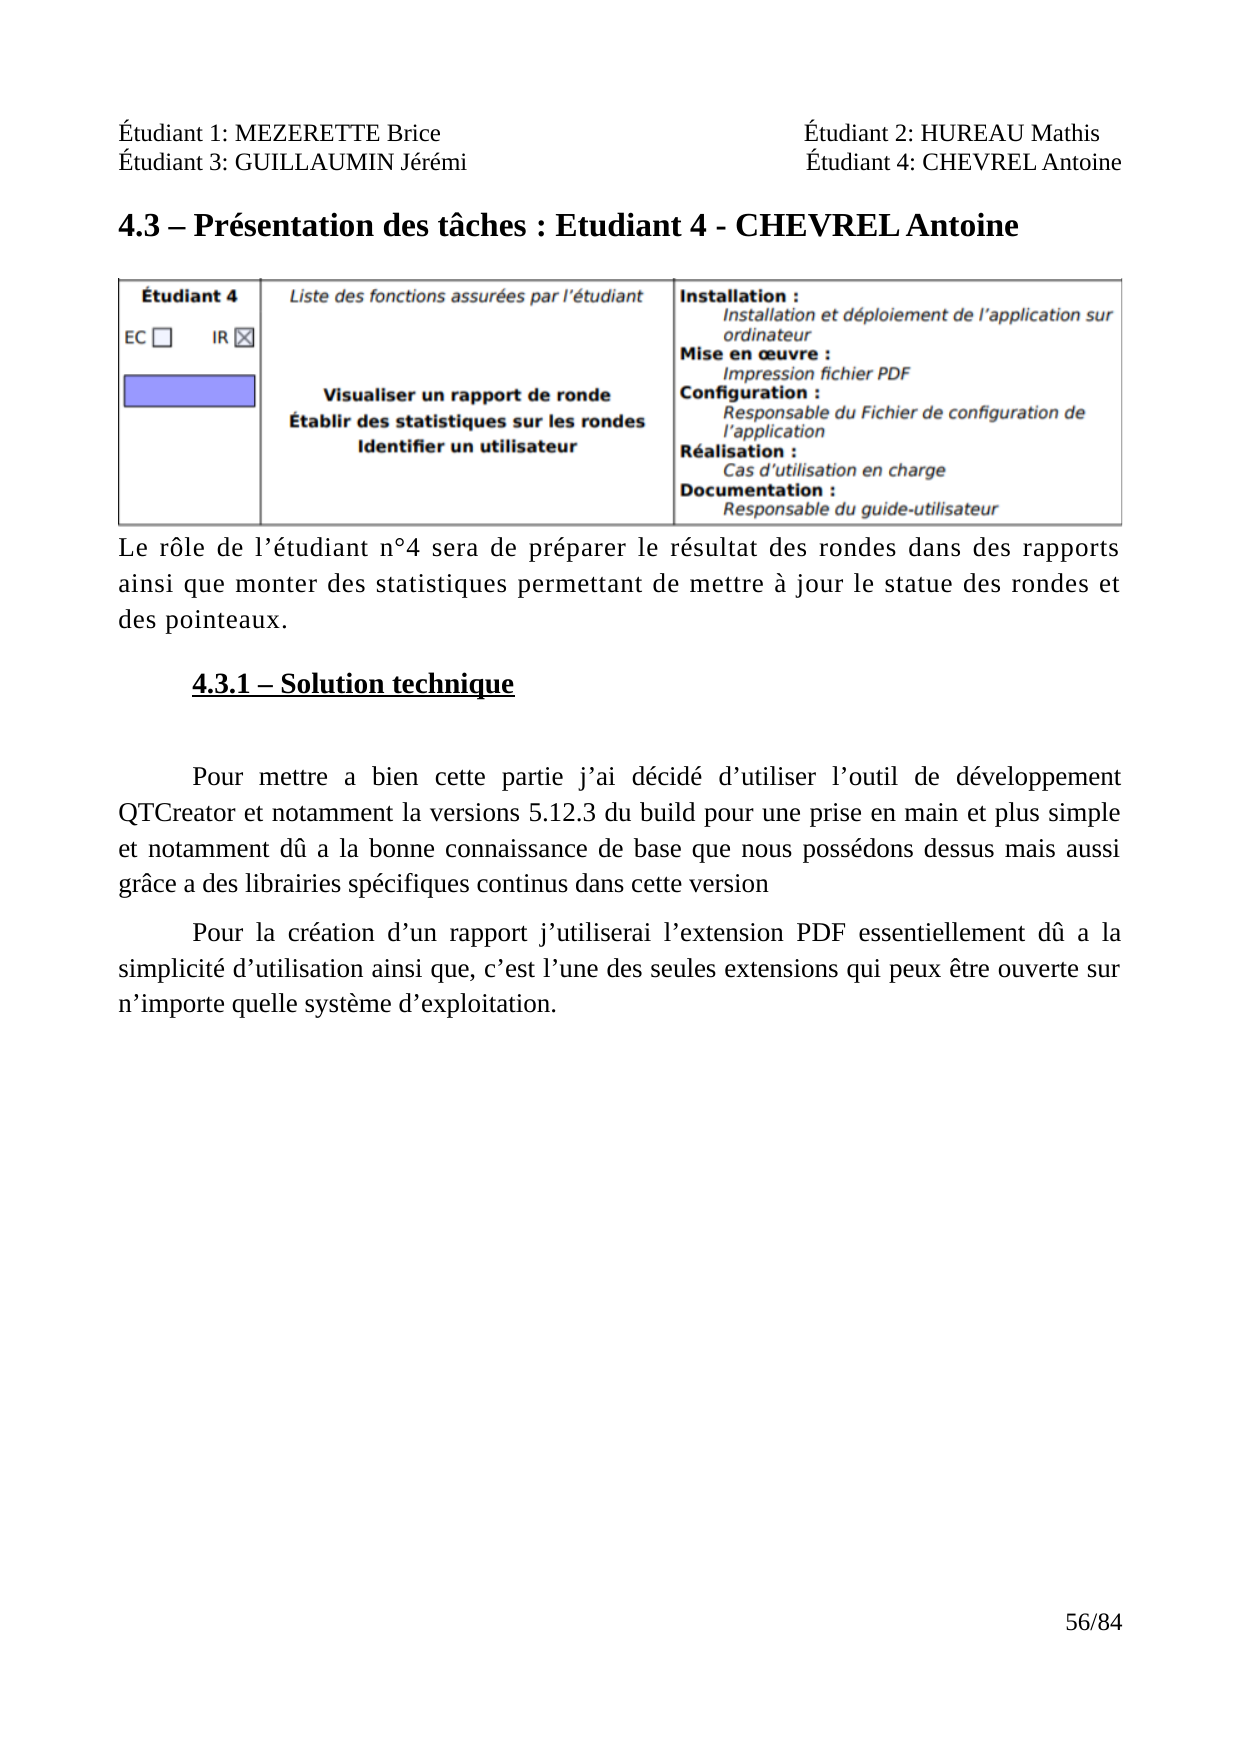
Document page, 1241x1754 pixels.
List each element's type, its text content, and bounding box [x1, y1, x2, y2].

text Le rôle de l’étudiant n°4 sera de préparer le résultat des rondes dans des rapports ainsi que monter des statistiques permettant de mettre à jour le statue des rondes et des pointeaux. [118, 527, 1122, 634]
text Pour mettre a bien cette partie j’ai décidé d’utiliser l’outil de développement QTCreator et notamment la versions 5.12.3 du build pour une prise en main et plus simple et notamment dû a la bonne connaissance de base que nous possédons dessus mais aussi grâce a des librairies spécifiques continus dans cette version [118, 760, 1122, 898]
subtitle 4.3.1 – Solution technique [118, 666, 1122, 700]
text [118, 256, 1122, 278]
text Pour la création d’un rapport j’utiliserai l’extension PDF essentiellement dû a la simplicité d’utilisation ainsi que, c’est l’une des seules extensions qui peux être ouverte sur n’importe quelle système d’exploitation. [118, 916, 1122, 1019]
subtitle 4.3 – Présentation des tâches : Etudiant 4 - CHEVREL Antoine [118, 205, 1122, 244]
picture [118, 278, 1123, 527]
